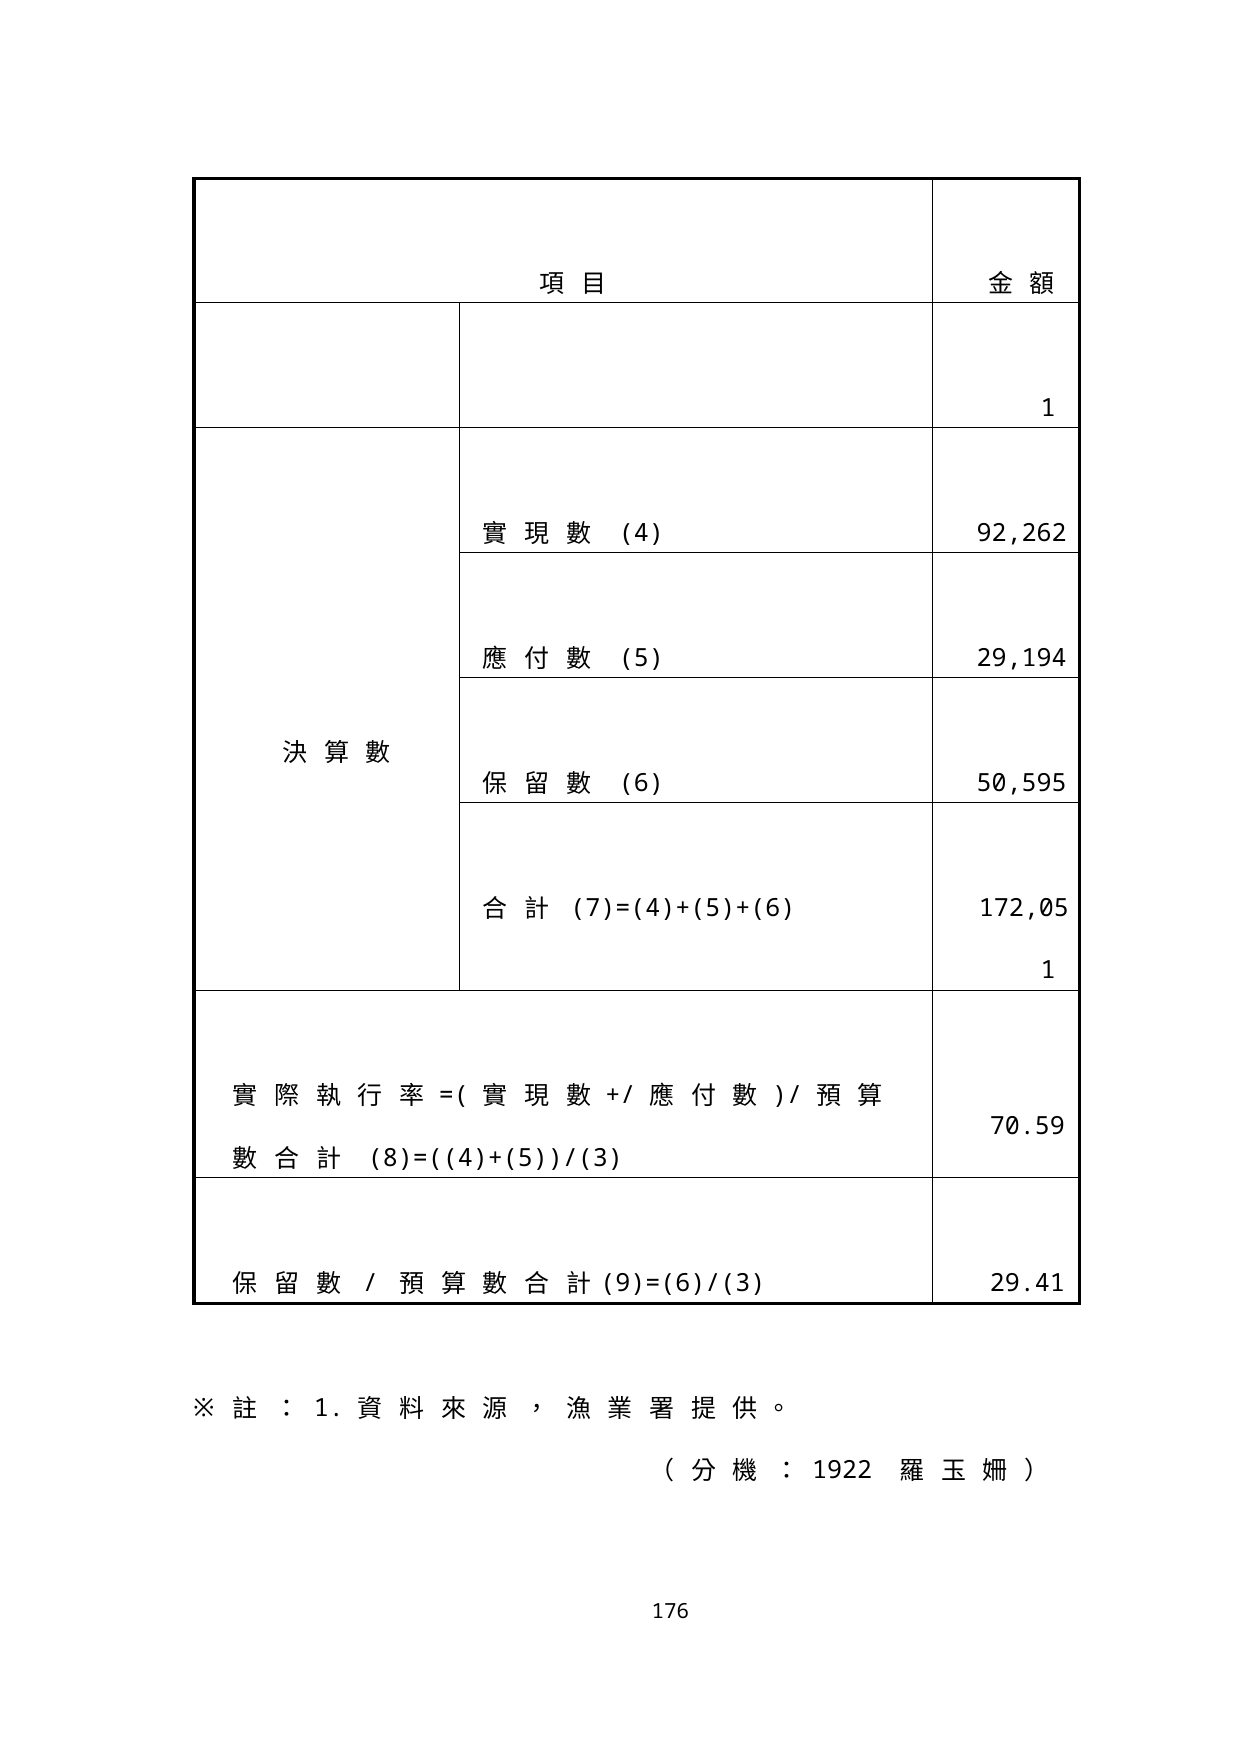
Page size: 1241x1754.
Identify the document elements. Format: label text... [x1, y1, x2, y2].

table_cell 29,194 [933, 553, 1078, 677]
table_cell 實際執行率=(實現數+/應付數)/預算數合計(8)=((4)+(5))/(3) [196, 991, 932, 1177]
table_header 項目 [196, 180, 932, 302]
table_cell 172,051 [933, 803, 1078, 990]
table_cell [460, 303, 932, 427]
table_cell 合計(7)=(4)+(5)+(6) [460, 803, 932, 990]
text （分機：1922 羅玉姍） [183, 1427, 1058, 1490]
table_cell 保留數(6) [460, 678, 932, 802]
table_cell 50,595 [933, 678, 1078, 802]
table_cell 保留數/預算數合計(9)=(6)/(3) [196, 1178, 932, 1302]
table_cell 應付數(5) [460, 553, 932, 677]
table_cell 29.41 [933, 1178, 1078, 1302]
text ※註：1.資料來源，漁業署提供。 [183, 1365, 1058, 1427]
table_cell 實現數(4) [460, 428, 932, 552]
table_header 金額 [933, 180, 1078, 302]
table_cell [196, 303, 459, 427]
table_cell 92,262 [933, 428, 1078, 552]
table_cell 1 [933, 303, 1078, 427]
table_cell 70.59 [933, 991, 1078, 1177]
table_cell 決算數 [196, 428, 459, 990]
